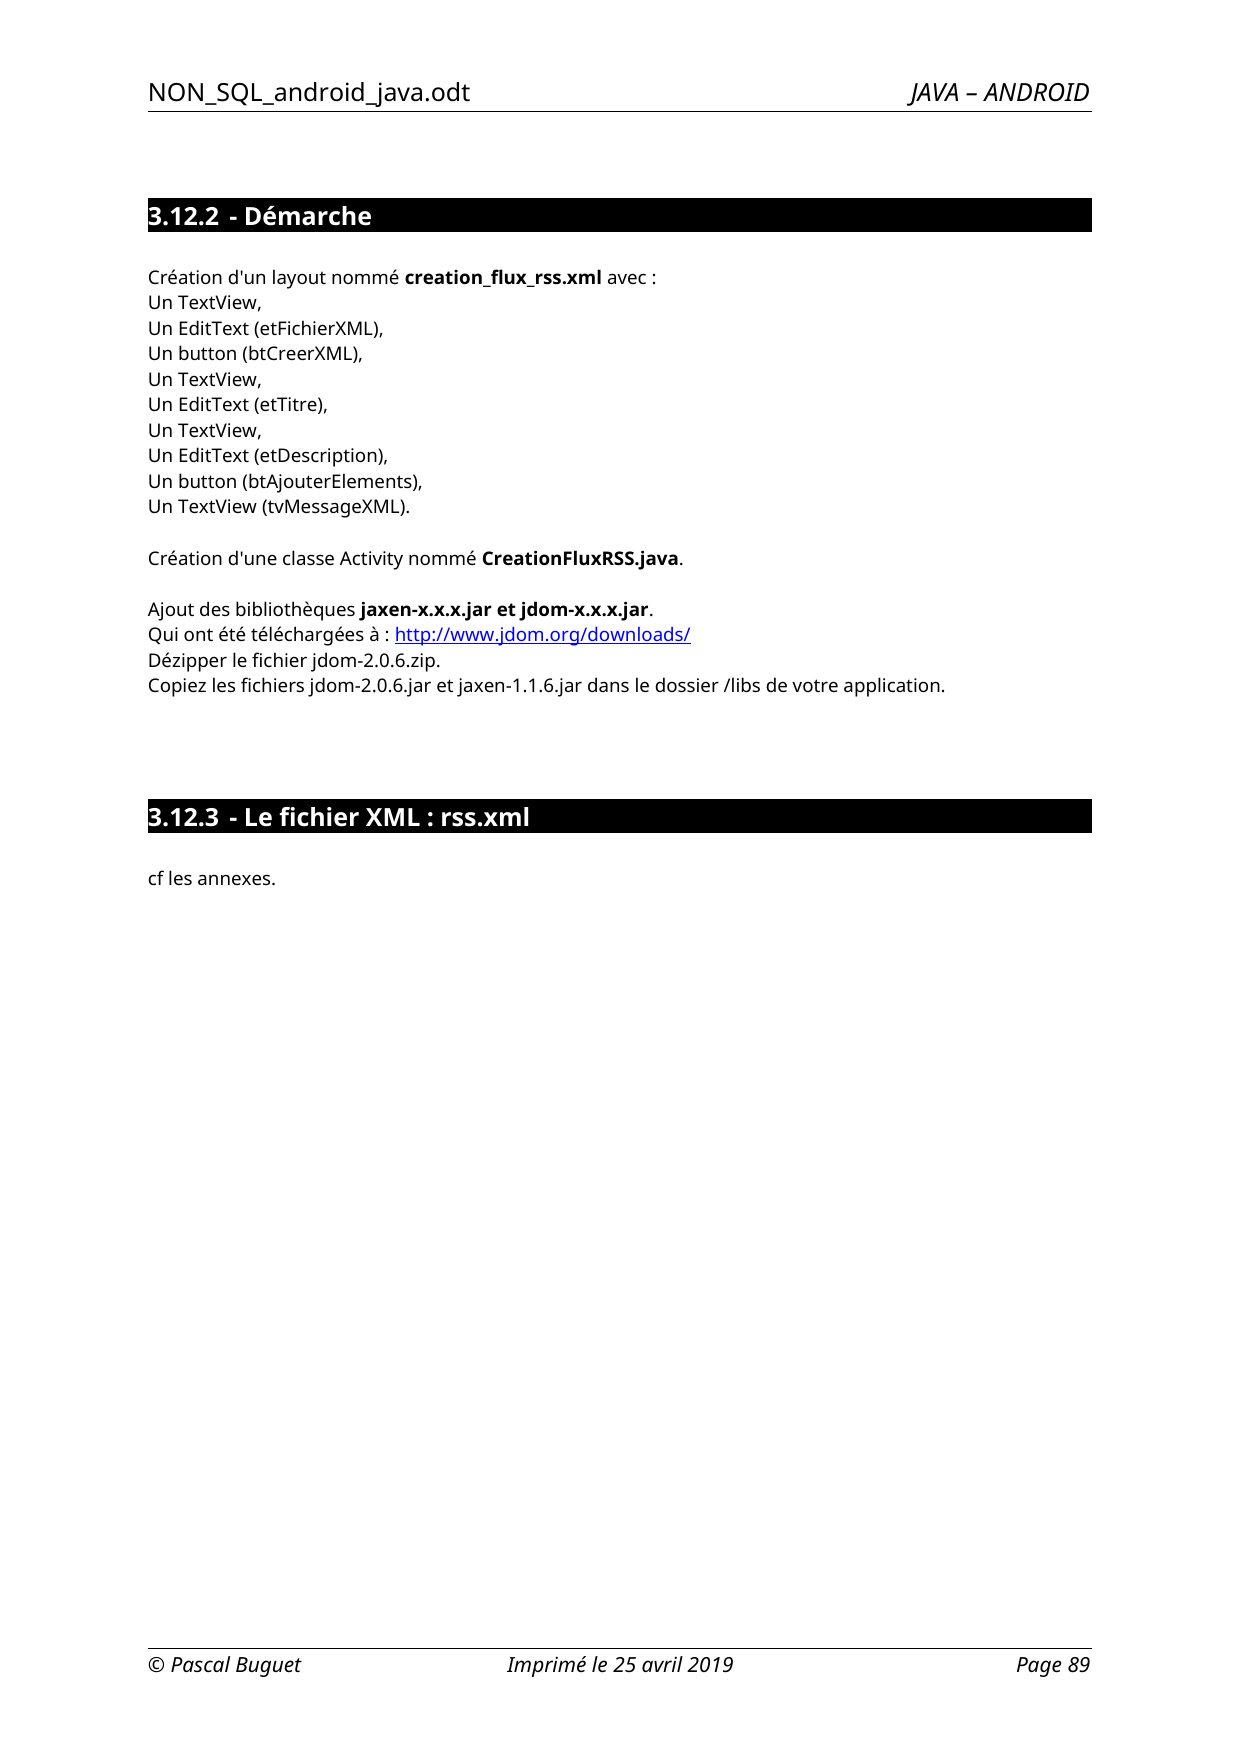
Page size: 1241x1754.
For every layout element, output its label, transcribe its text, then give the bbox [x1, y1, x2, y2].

text cf les annexes. [148, 865, 1092, 891]
text Un EditText (etFichierXML), [148, 315, 1092, 341]
text Copiez les fichiers jdom-2.0.6.jar et jaxen-1.1.6.jar dans le dossier /libs de votre application. [148, 672, 1092, 698]
text Création d'une classe Activity nommé CreationFluxRSS.java. [148, 545, 1092, 570]
text Un TextView, [148, 289, 1092, 315]
text Un TextView, [148, 366, 1092, 392]
text Un EditText (etDescription), [148, 443, 1092, 468]
text Un TextView, [148, 417, 1092, 443]
text Ajout des bibliothèques jaxen-x.x.x.jar et jdom-x.x.x.jar. [148, 596, 1092, 621]
text Création d'un layout nommé creation_flux_rss.xml avec : [148, 264, 1092, 289]
text Un button (btCreerXML), [148, 341, 1092, 366]
subtitle - Le fichier XML : rss.xml [148, 799, 1092, 833]
text Un button (btAjouterElements), [148, 468, 1092, 494]
subtitle - Démarche [148, 198, 1092, 232]
text Qui ont été téléchargées à : http://www.jdom.org/downloads/ [148, 621, 1092, 647]
text Dézipper le fichier jdom-2.0.6.zip. [148, 647, 1092, 672]
text Un EditText (etTitre), [148, 392, 1092, 417]
text Un TextView (tvMessageXML). [148, 494, 1092, 519]
